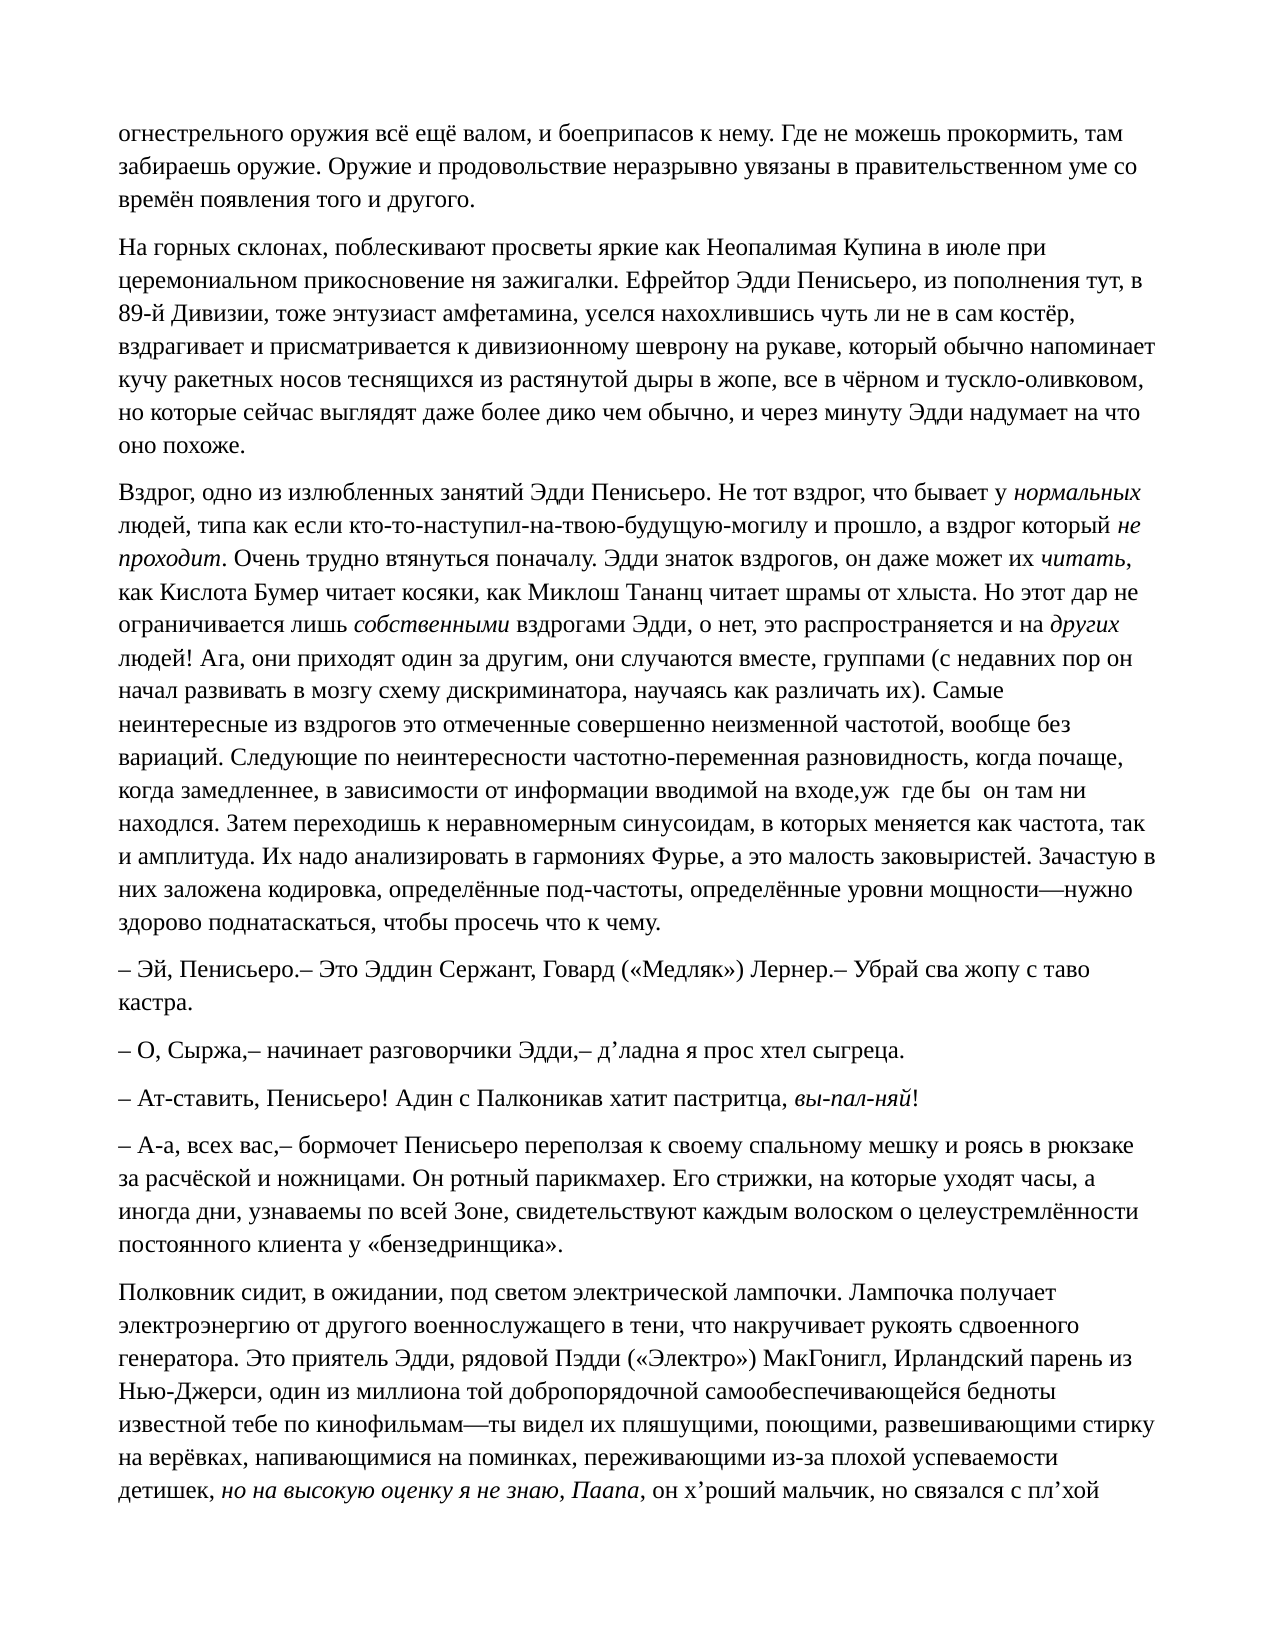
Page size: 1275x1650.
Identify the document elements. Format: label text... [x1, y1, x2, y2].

text – О, Сыржа,– начинает разговорчики Эдди,– д’ладна я прос хтел сыгреца. [118, 1035, 1157, 1064]
text – А-а, всех вас,– бормочет Пенисьеро переползая к своему спальному мешку и роясь в рюкзаке за расчёской и ножницами. Он ротный парикмахер. Его стрижки, на которые уходят часы, а иногда дни, узнаваемы по всей Зоне, свидетельствуют каждым волоском о целеустремлённости постоянного клиента у «бензедринщика». [118, 1130, 1157, 1258]
text На горных склонах, поблескивают просветы яркие как Неопалимая Купина в июле при церемониальном прикосновение ня зажигалки. Ефрейтор Эдди Пенисьеро, из пополнения тут, в 89-й Дивизии, тоже энтузиаст амфетамина, уселся нахохлившись чуть ли не в сам костёр, вздрагивает и присматривается к дивизионному шеврону на рукаве, который обычно напоминает кучу ракетных носов теснящихся из растянутой дыры в жопе, все в чёрном и тускло-оливковом, но которые сейчас выглядят даже более дико чем обычно, и через минуту Эдди надумает на что оно похоже. [118, 232, 1157, 459]
text – Эй, Пенисьеро.– Это Эддин Сержант, Говард («Медляк») Лернер.– Убрай сва жопу с таво кастра. [118, 954, 1157, 1016]
text – Ат-ставить, Пенисьеро! Адин с Палконикав хатит пастритца, вы-пал-няй! [118, 1083, 1157, 1111]
text Вздрог, одно из излюбленных занятий Эдди Пенисьеро. Не тот вздрог, что бывает у нормальных людей, типа как если кто-то-наступил-на-твою-будущую-могилу и прошло, а вздрог который не проходит. Очень трудно втянуться поначалу. Эдди знаток вздрогов, он даже может их читать, как Кислота Бумер читает косяки, как Миклош Тананц читает шрамы от хлыста. Но этот дар не ограничивается лишь собственными вздрогами Эдди, о нет, это распространяется и на других людей! Ага, они приходят один за другим, они случаются вместе, группами (с недавних пор он начал развивать в мозгу схему дискриминатора, научаясь как различать их). Самые неинтересные из вздрогов это отмеченные совершенно неизменной частотой, вообще без вариаций. Следующие по неинтересности частотно-переменная разновидность, когда почаще, когда замедленнее, в зависимости от информации вводимой на входе,уж где бы он там ни находлся. Затем переходишь к неравномерным синусоидам, в которых меняется как частота, так и амплитуда. Их надо анализировать в гармониях Фурье, а это малость заковыристей. Зачастую в них заложена кодировка, определённые под-частоты, определённые уровни мощности—нужно здорово поднатаскаться, чтобы просечь что к чему. [118, 477, 1157, 936]
text огнестрельного оружия всё ещё валом, и боеприпасов к нему. Где не можешь прокормить, там забираешь оружие. Оружие и продовольствие неразрывно увязаны в правительственном уме со времён появления того и другого. [118, 118, 1157, 213]
text Полковник сидит, в ожидании, под светом электрической лампочки. Лампочка получает электроэнергию от другого военнослужащего в тени, что накручивает рукоять сдвоенного генератора. Это приятель Эдди, рядовой Пэдди («Электро») МакГонигл, Ирландский парень из Нью-Джерси, один из миллиона той добропорядочной самообеспечивающейся бедноты известной тебе по кинофильмам—ты видел их пляшущими, поющими, развешивающими стирку на верёвках, напивающимися на поминках, переживающими из-за плохой успеваемости детишек, но на высокую оценку я не знаю, Паапа, он х’роший мальчик, но связался с пл’хой [118, 1277, 1157, 1504]
